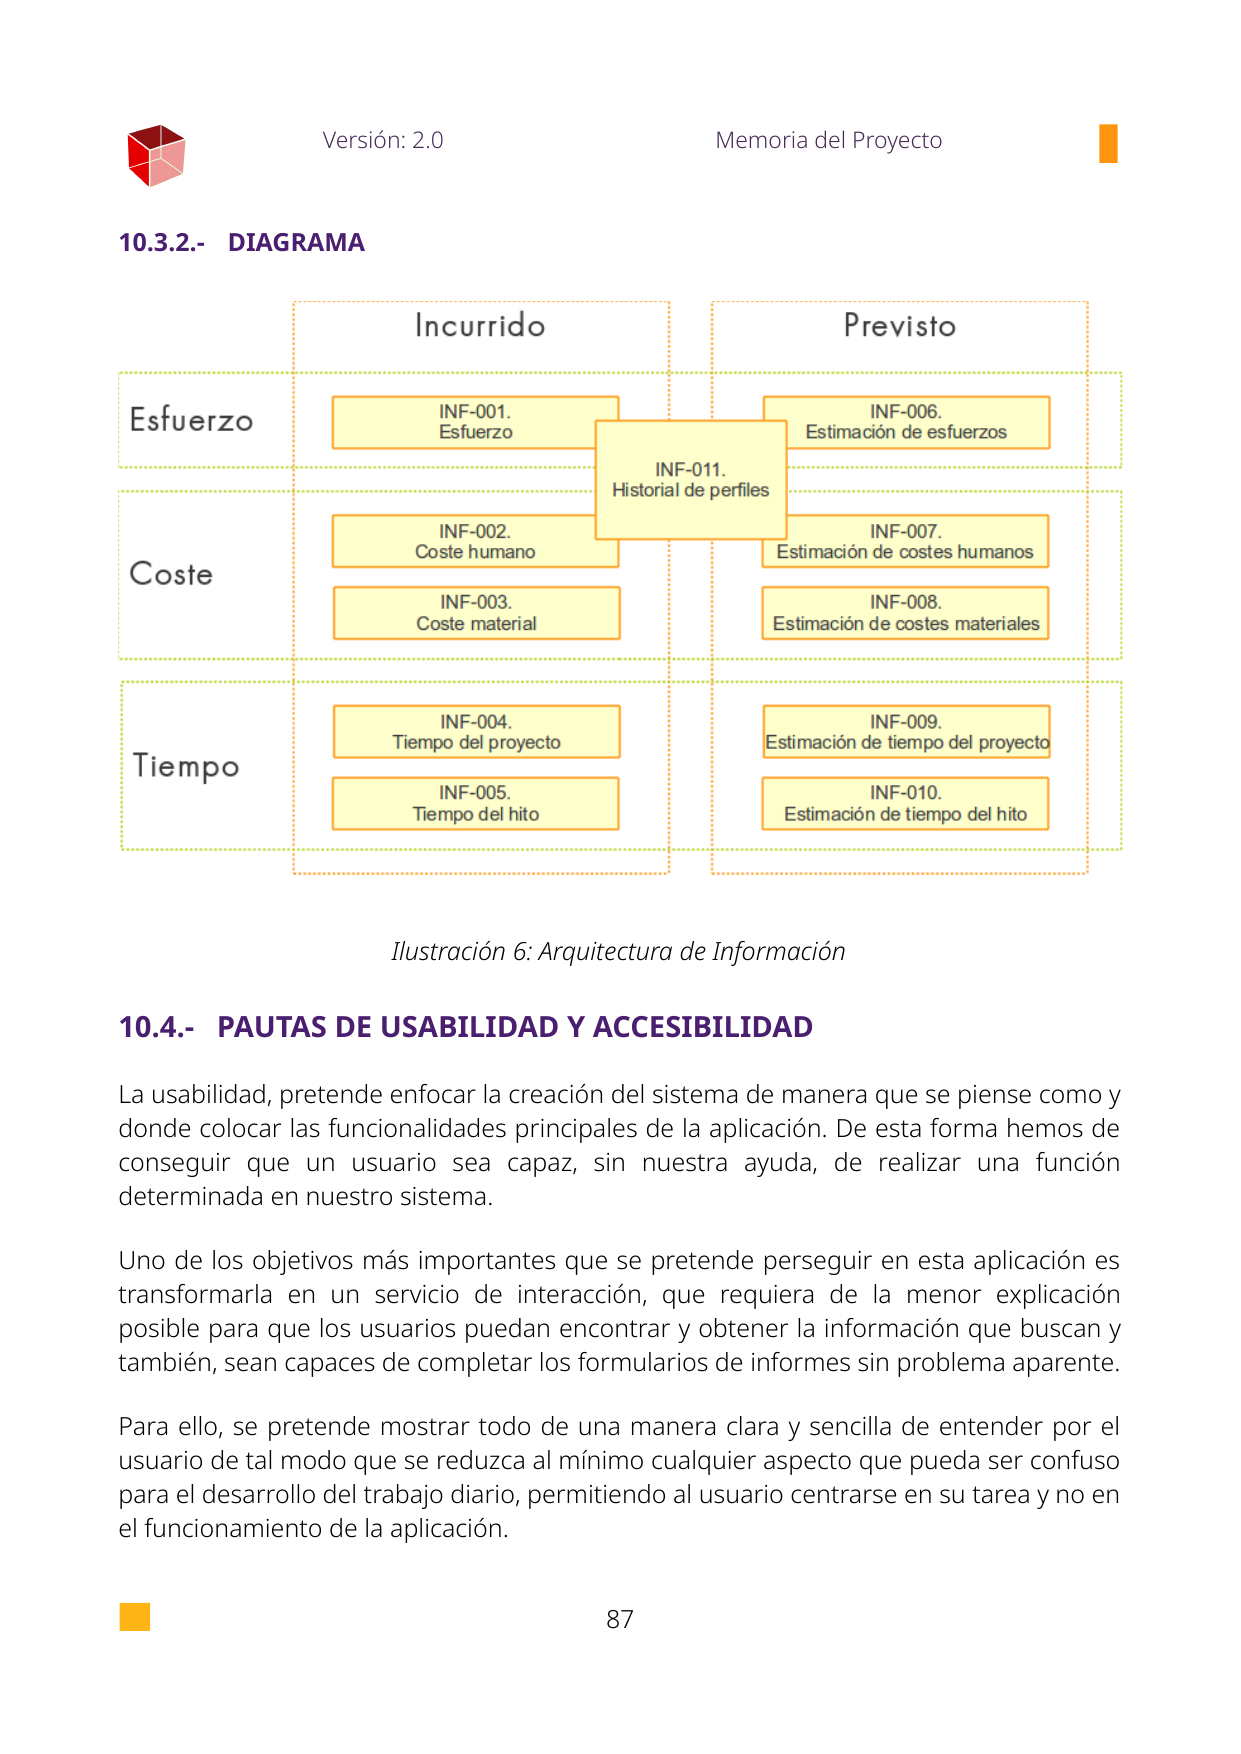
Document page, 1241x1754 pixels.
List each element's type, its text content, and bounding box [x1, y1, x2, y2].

text Uno de los objetivos más importantes que se pretende perseguir en esta aplicación es transformarla en un servicio de interacción, que requiera de la menor explicación posible para que los usuarios puedan encontrar y obtener la información que buscan y también, sean capaces de completar los formularios de informes sin problema aparente. [118, 1243, 1122, 1379]
text Para ello, se pretende mostrar todo de una manera clara y sencilla de entender por el usuario de tal modo que se reduzca al mínimo cualquier aspecto que pueda ser confuso para el desarrollo del trabajo diario, permitiendo al usuario centrarse en su tarea y no en el funcionamiento de la aplicación. [118, 1409, 1122, 1545]
text Ilustración 6: Arquitectura de Información [118, 934, 1122, 968]
subtitle Pautas de usabilidad y accesibilidad [118, 1007, 1122, 1046]
subtitle Diagrama [118, 225, 1122, 259]
picture [123, 123, 189, 189]
text La usabilidad, pretende enfocar la creación del sistema de manera que se piense como y donde colocar las funcionalidades principales de la aplicación. De esta forma hemos de conseguir que un usuario sea capaz, sin nuestra ayuda, de realizar una función determinada en nuestro sistema. [118, 1076, 1122, 1213]
picture [118, 301, 1123, 875]
